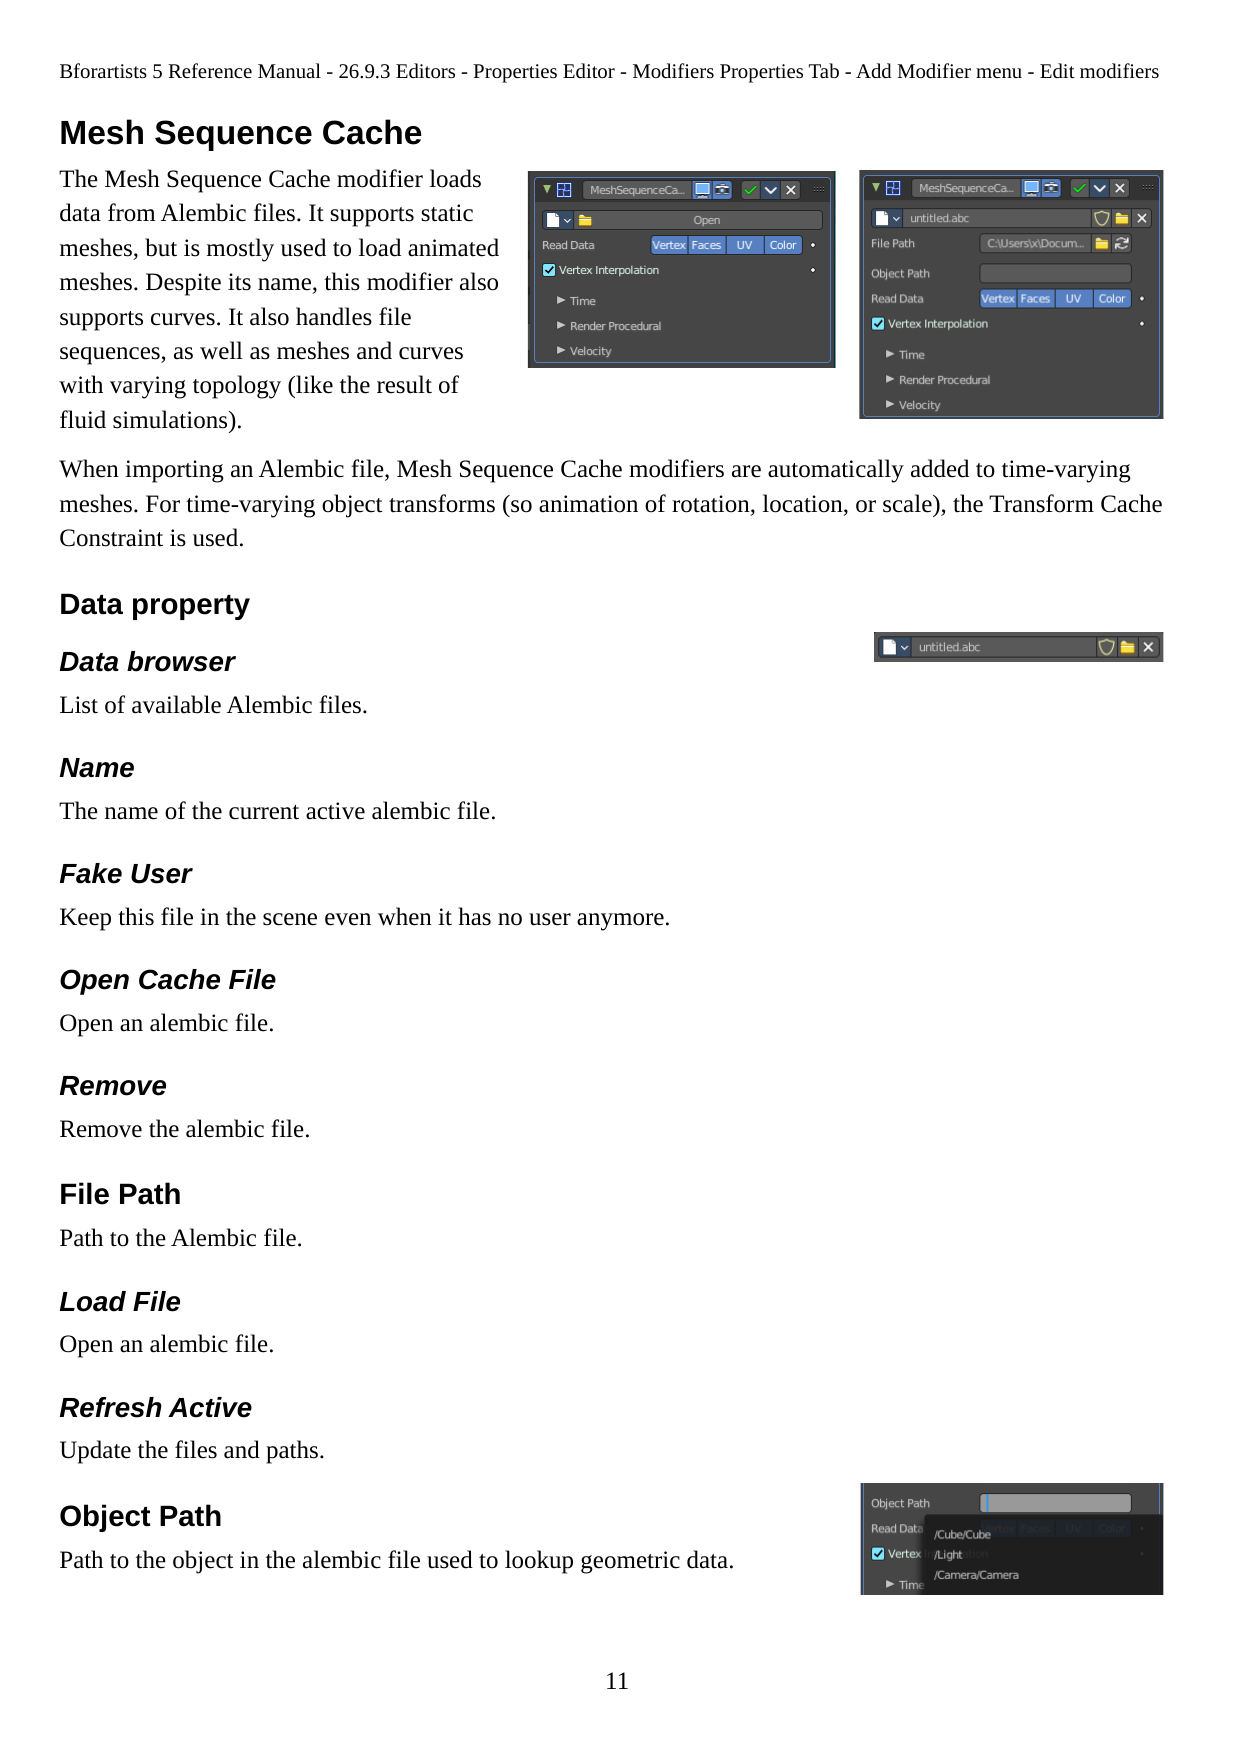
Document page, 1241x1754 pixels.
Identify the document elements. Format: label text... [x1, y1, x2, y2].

picture [859, 170, 1164, 419]
text Open an alembic file. [59, 1008, 1181, 1036]
picture [874, 632, 1164, 662]
subtitle Object Path [59, 1499, 860, 1533]
text Path to the object in the alembic file used to lookup geometric data. [59, 1545, 860, 1574]
text Path to the Alembic file. [59, 1223, 1181, 1252]
subtitle Data property [59, 587, 1181, 621]
subtitle Mesh Sequence Cache [59, 113, 1181, 151]
subtitle Open Cache File [59, 963, 1181, 995]
subtitle Fake User [59, 857, 1181, 889]
text List of available Alembic files. [59, 690, 1181, 719]
text Remove the alembic file. [59, 1114, 1181, 1142]
text Keep this file in the scene even when it has no user anymore. [59, 902, 1181, 931]
text The name of the current active alembic file. [59, 796, 1181, 824]
subtitle File Path [59, 1177, 1181, 1211]
text Open an alembic file. [59, 1329, 1181, 1358]
text When importing an Alembic file, Mesh Sequence Cache modifiers are automatically added to time-varying meshes. For time-varying object transforms (so animation of rotation, location, or scale), the Transform Cache Constraint is used. [59, 454, 1181, 552]
subtitle Load File [59, 1285, 1181, 1317]
subtitle [1164, 1499, 1181, 1533]
text Update the files and paths. [59, 1435, 1181, 1464]
text The Mesh Sequence Cache modifier loads data from Alembic files. It supports static meshes, but is mostly used to load animated meshes. Despite its name, this modifier also supports curves. It also handles file sequences, as well as meshes and curves with varying topology (like the result of fluid simulations). [59, 164, 1181, 434]
subtitle Name [59, 751, 1181, 783]
picture [527, 171, 836, 368]
picture [860, 1483, 1164, 1595]
subtitle Data browser [59, 646, 1181, 677]
subtitle Remove [59, 1069, 1181, 1101]
subtitle Refresh Active [59, 1391, 1181, 1423]
